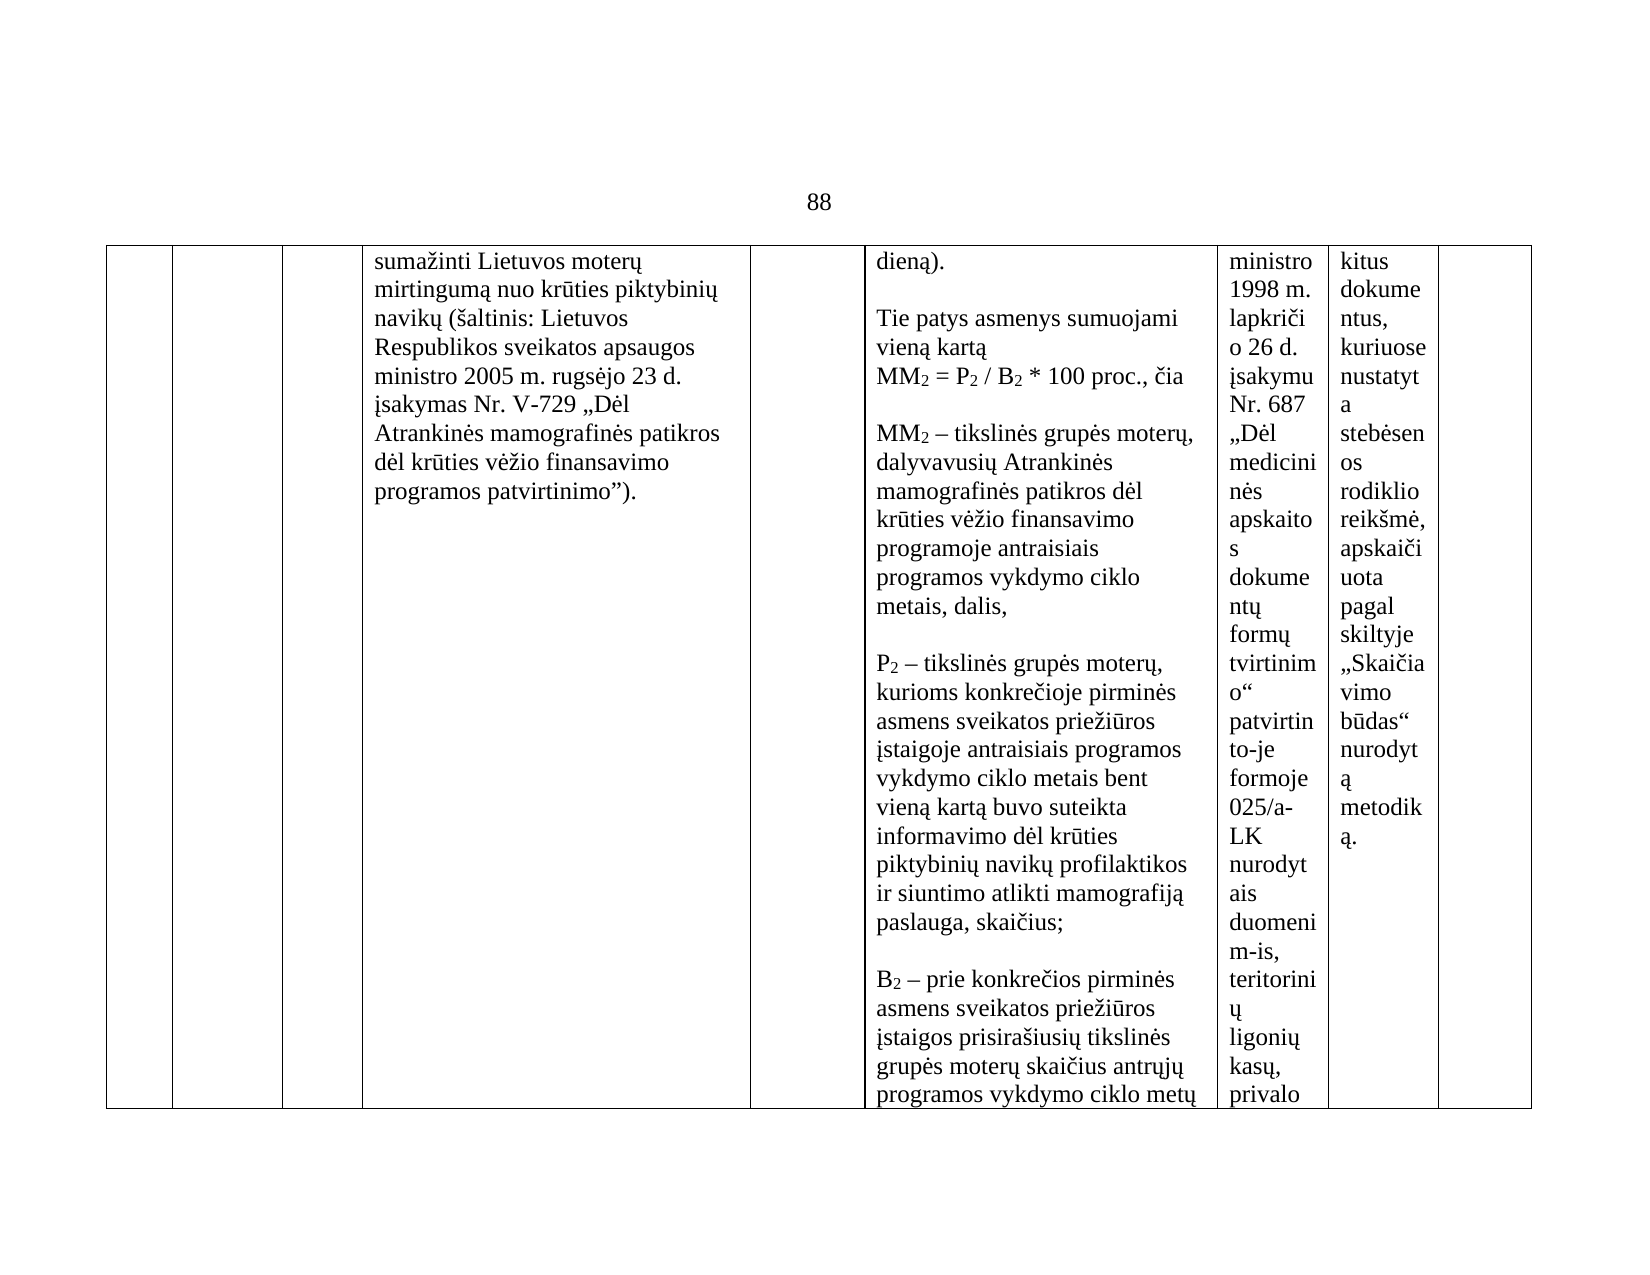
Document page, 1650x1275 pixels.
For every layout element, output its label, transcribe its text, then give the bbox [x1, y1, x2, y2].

table_cell kitus dokumentus, kuriuose nustatyta stebėsenos rodiklio reikšmė, apskaičiuota pagal skiltyje „Skaičiavimo būdas“ nurodytą metodiką. [1329, 246, 1438, 1108]
table_cell [107, 246, 172, 1108]
table_cell [173, 246, 282, 1108]
table_cell dieną). Tie patys asmenys sumuojami vieną kartą MM2 = P2 / B2 * 100 proc., čia MM2 – tikslinės grupės moterų, dalyvavusių Atrankinės mamografinės patikros dėl krūties vėžio finansavimo programoje antraisiais programos vykdymo ciklo metais, dalis, P2 – tikslinės grupės moterų, kurioms konkrečioje pirminės asmens sveikatos priežiūros įstaigoje antraisiais programos vykdymo ciklo metais bent vieną kartą buvo suteikta informavimo dėl krūties piktybinių navikų profilaktikos ir siuntimo atlikti mamografiją paslauga, skaičius; B2 – prie konkrečios pirminės asmens sveikatos priežiūros įstaigos prisirašiusių tikslinės grupės moterų skaičius antrųjų programos vykdymo ciklo metų [866, 246, 1217, 1108]
table_cell [751, 246, 864, 1108]
table_cell [1439, 246, 1531, 1108]
table_cell sumažinti Lietuvos moterų mirtingumą nuo krūties piktybinių navikų (šaltinis: Lietuvos Respublikos sveikatos apsaugos ministro 2005 m. rugsėjo 23 d. įsakymas Nr. V-729 „Dėl Atrankinės mamografinės patikros dėl krūties vėžio finansavimo programos patvirtinimo”). [363, 246, 750, 1108]
table_cell ministro 1998 m. lapkričio 26 d. įsakymu Nr. 687 „Dėl medicininės apskaitos dokumentų formų tvirtinimo“ patvirtinto-je formoje 025/a-LK nurodytais duomenim-is, teritorinių ligonių kasų, privalo [1218, 246, 1328, 1108]
table_cell [283, 246, 362, 1108]
